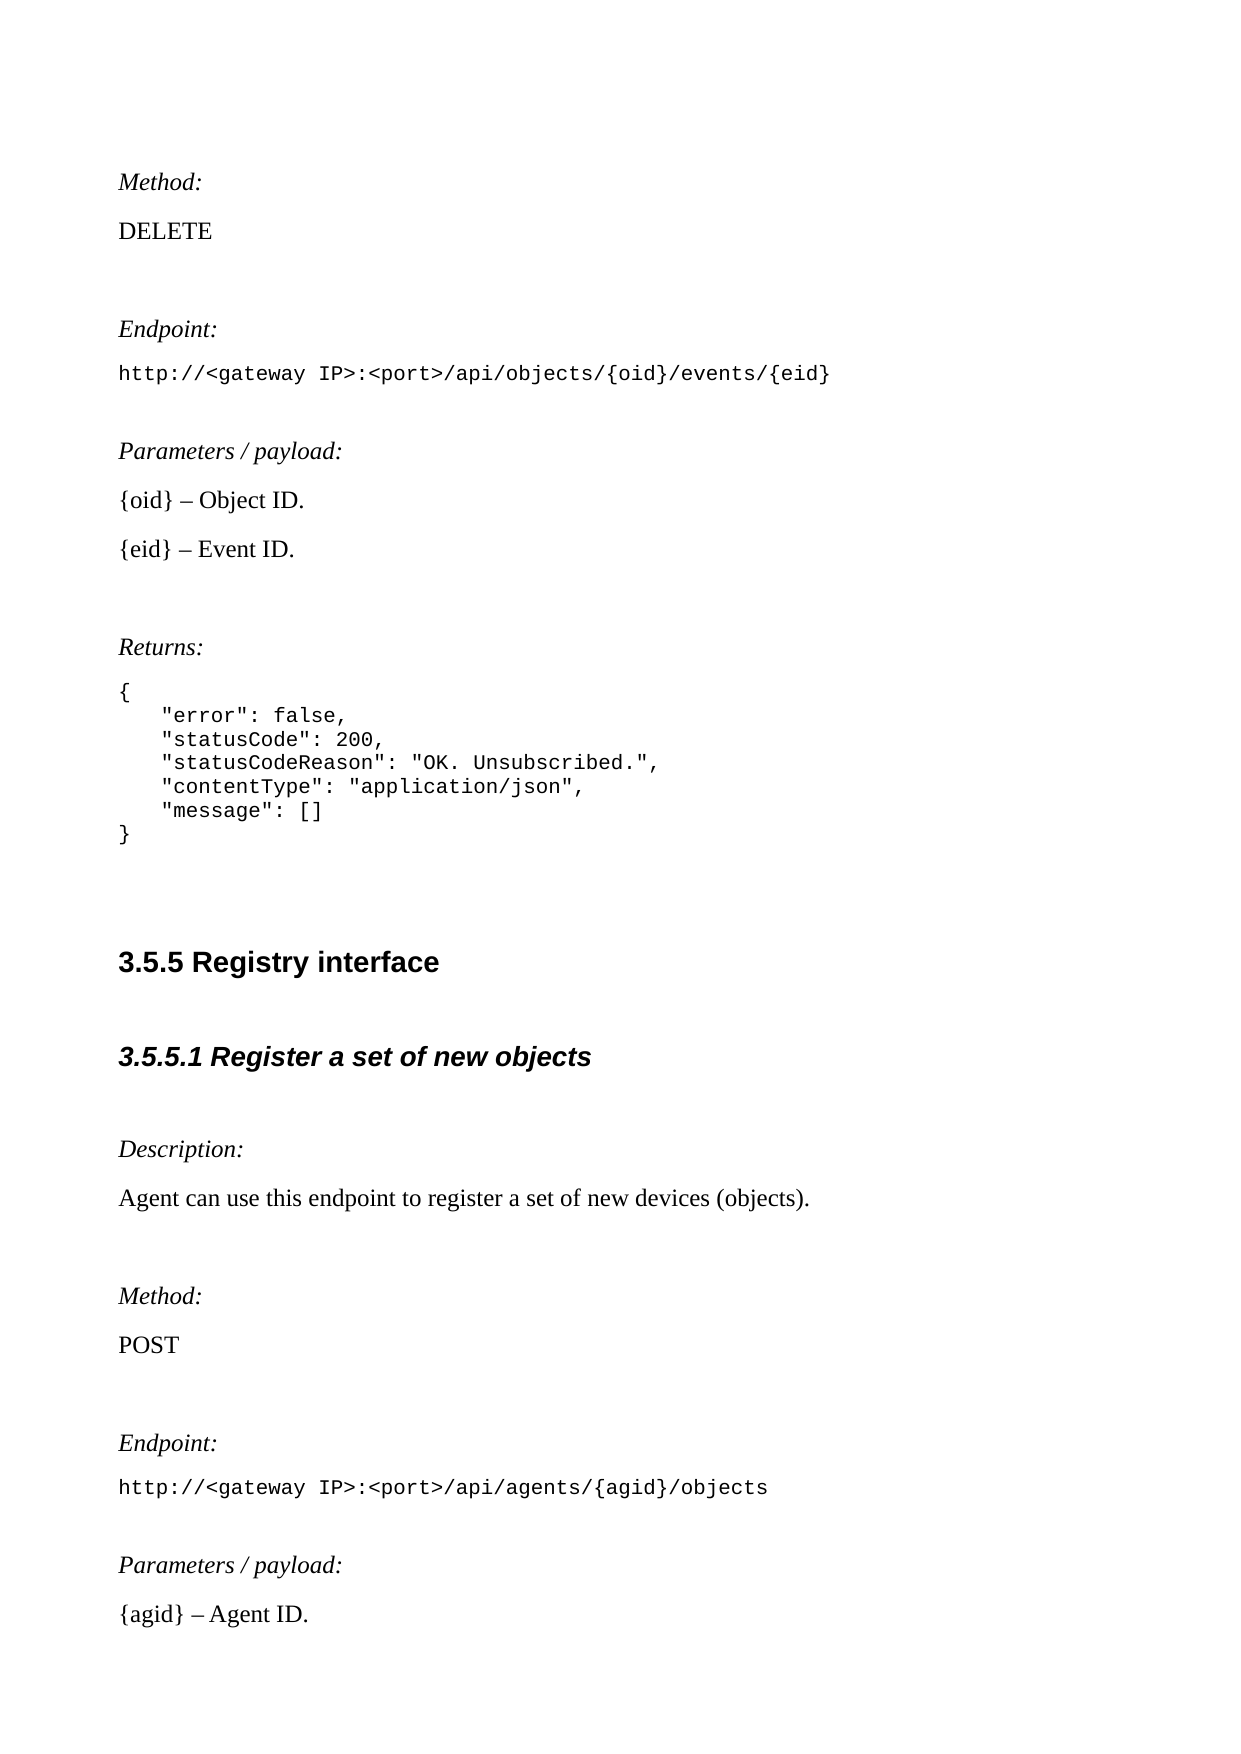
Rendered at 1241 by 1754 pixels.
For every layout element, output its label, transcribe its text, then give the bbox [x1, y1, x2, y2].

text "statusCodeReason": "OK. Unsubscribed.", [118, 752, 1122, 776]
text "error": false, [118, 705, 1122, 729]
text Method: [118, 1281, 1122, 1310]
text DELETE [118, 216, 1122, 245]
text Description: [118, 1134, 1122, 1163]
text {agid} – Agent ID. [118, 1599, 1122, 1628]
text {eid} – Event ID. [118, 534, 1122, 563]
text "contentType": "application/json", [118, 776, 1122, 800]
text Method: [118, 167, 1122, 196]
text { [118, 681, 1122, 705]
subtitle 3.5.5.1 Register a set of new objects [118, 1040, 1122, 1072]
text {oid} – Object ID. [118, 485, 1122, 514]
text Parameters / payload: [118, 436, 1122, 465]
text Agent can use this endpoint to register a set of new devices (objects). [118, 1183, 1122, 1212]
text Returns: [118, 632, 1122, 661]
text "statusCode": 200, [118, 729, 1122, 752]
text } [118, 823, 1122, 847]
subtitle 3.5.5 Registry interface [118, 945, 1122, 979]
text POST [118, 1330, 1122, 1359]
text Endpoint: [118, 314, 1122, 343]
text Parameters / payload: [118, 1550, 1122, 1579]
text http://<gateway IP>:<port>/api/agents/{agid}/objects [118, 1477, 1122, 1501]
text "message": [] [118, 800, 1122, 823]
text http://<gateway IP>:<port>/api/objects/{oid}/events/{eid} [118, 363, 1122, 387]
text Endpoint: [118, 1428, 1122, 1457]
